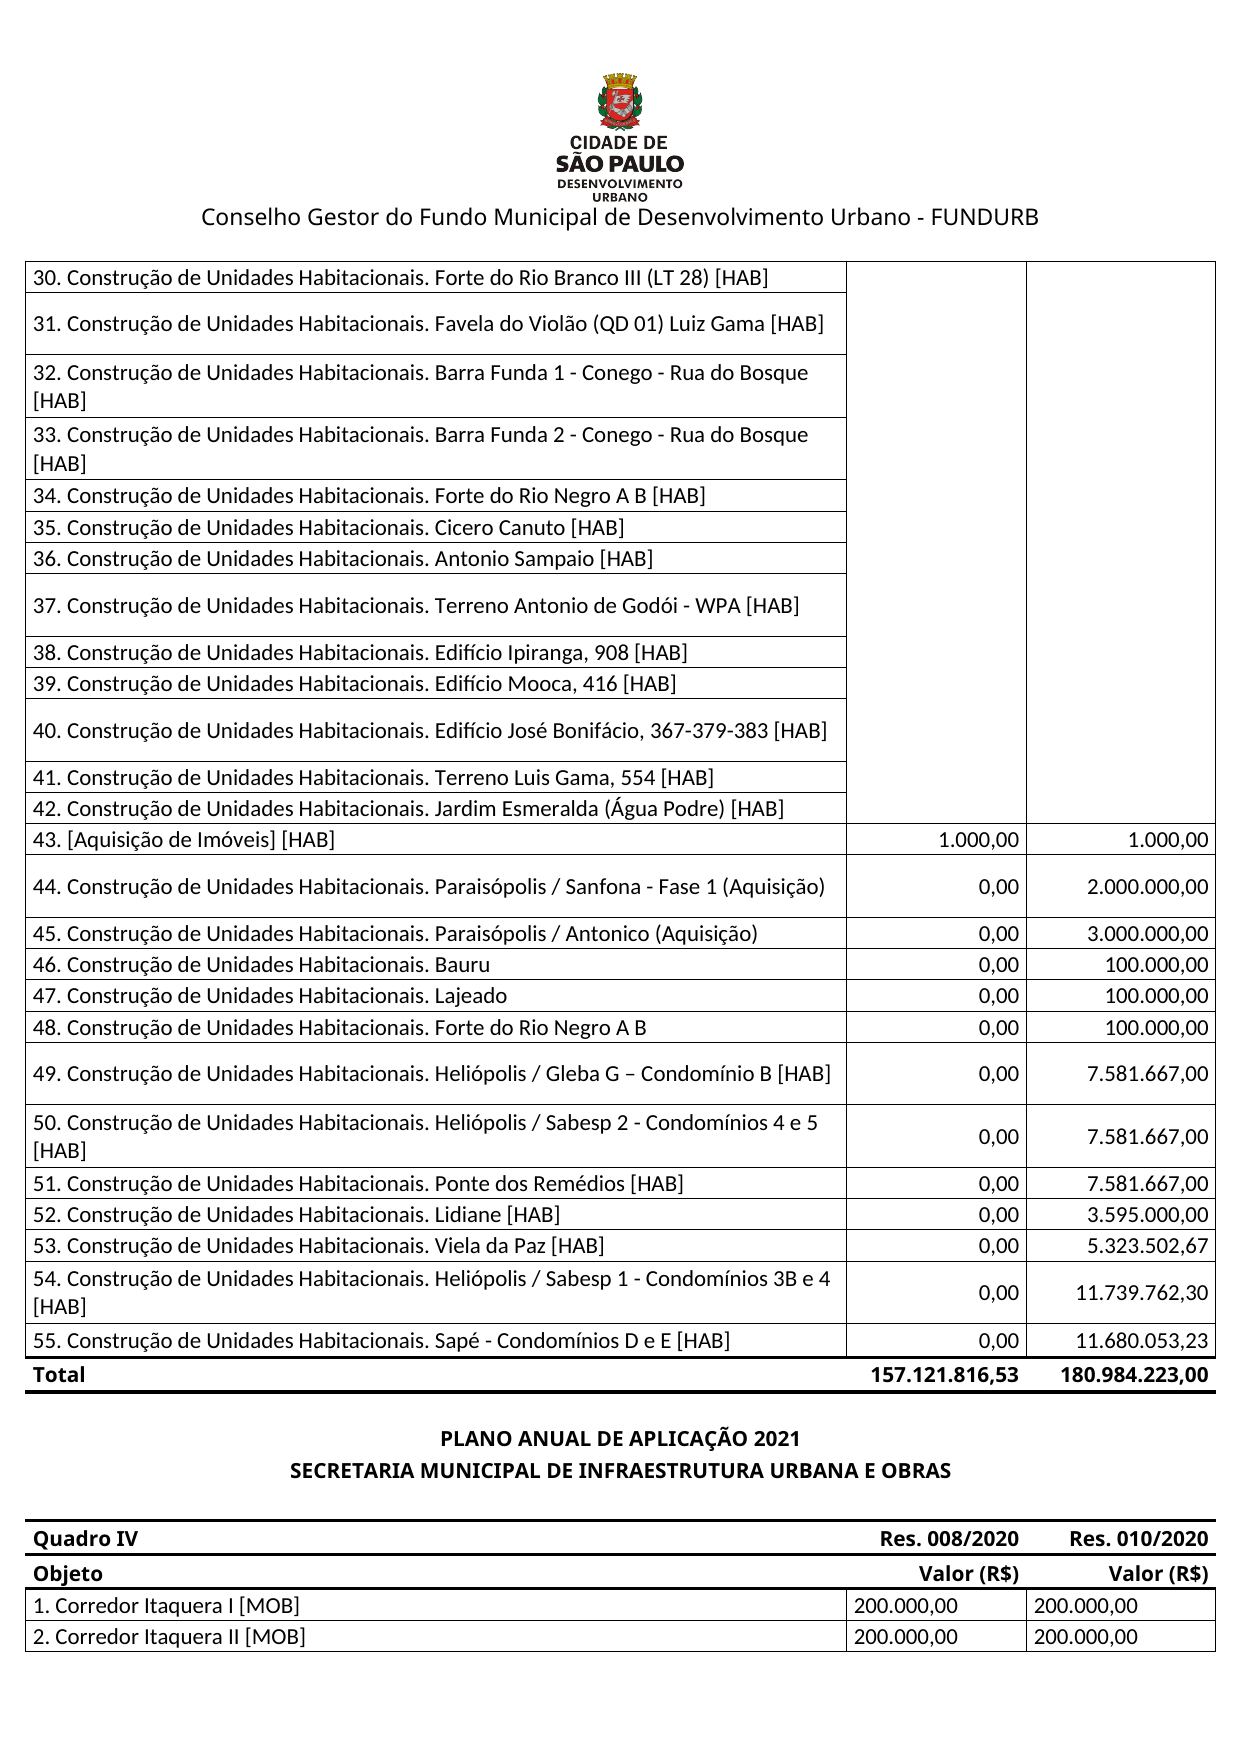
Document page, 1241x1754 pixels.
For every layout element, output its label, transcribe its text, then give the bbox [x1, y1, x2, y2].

table_cell 49. Construção de Unidades Habitacionais. Heliópolis / Gleba G – Condomínio B [HAB] [26, 1043, 846, 1104]
table_cell 35. Construção de Unidades Habitacionais. Cicero Canuto [HAB] [26, 512, 846, 542]
table_cell 33. Construção de Unidades Habitacionais. Barra Funda 2 - Conego - Rua do Bosque [HAB] [26, 418, 846, 479]
table_cell 3.000.000,00 [1027, 918, 1215, 948]
table_cell 100.000,00 [1027, 1012, 1215, 1042]
table_cell [1026, 1486, 1216, 1518]
table_cell 0,00 [847, 918, 1026, 948]
table_cell 46. Construção de Unidades Habitacionais. Bauru [26, 949, 846, 979]
table_cell PLANO ANUAL DE APLICAÇÃO 2021 [25, 1423, 1216, 1454]
table_cell 44. Construção de Unidades Habitacionais. Paraisópolis / Sanfona - Fase 1 (Aquisição) [26, 855, 846, 917]
table_cell 53. Construção de Unidades Habitacionais. Viela da Paz [HAB] [26, 1230, 846, 1261]
table_cell 11.680.053,23 [1027, 1324, 1215, 1356]
table_cell Objeto [25, 1556, 846, 1587]
table_cell 41. Construção de Unidades Habitacionais. Terreno Luis Gama, 554 [HAB] [26, 762, 846, 792]
table_cell 0,00 [847, 1199, 1026, 1229]
table_cell [847, 262, 1026, 823]
table_cell 200.000,00 [847, 1621, 1026, 1651]
table_cell 37. Construção de Unidades Habitacionais. Terreno Antonio de Godói - WPA [HAB] [26, 574, 846, 636]
table_cell 0,00 [847, 855, 1026, 917]
table_cell [1027, 262, 1215, 823]
table_cell 38. Construção de Unidades Habitacionais. Edifício Ipiranga, 908 [HAB] [26, 637, 846, 667]
table_cell 200.000,00 [1027, 1590, 1215, 1620]
table_cell 43. [Aquisição de Imóveis] [HAB] [26, 824, 846, 854]
table_cell 200.000,00 [847, 1590, 1026, 1620]
table_cell 0,00 [847, 1105, 1026, 1167]
table_cell 30. Construção de Unidades Habitacionais. Forte do Rio Branco III (LT 28) [HAB] [26, 262, 846, 292]
table_cell 31. Construção de Unidades Habitacionais. Favela do Violão (QD 01) Luiz Gama [HAB] [26, 293, 846, 354]
table_cell 200.000,00 [1027, 1621, 1215, 1651]
table_cell 3.595.000,00 [1027, 1199, 1215, 1229]
table_cell 2. Corredor Itaquera II [MOB] [26, 1621, 846, 1651]
table_cell [1026, 1394, 1216, 1423]
table_cell Res. 010/2020 [1026, 1522, 1216, 1553]
table_cell [25, 1394, 846, 1423]
table_cell 51. Construção de Unidades Habitacionais. Ponte dos Remédios [HAB] [26, 1168, 846, 1198]
table_cell 0,00 [847, 1262, 1026, 1323]
table_cell 48. Construção de Unidades Habitacionais. Forte do Rio Negro A B [26, 1012, 846, 1042]
table_cell 7.581.667,00 [1027, 1043, 1215, 1104]
table_cell 1.000,00 [847, 824, 1026, 854]
table_cell 157.121.816,53 [846, 1359, 1026, 1390]
table_cell Valor (R$) [1026, 1556, 1216, 1587]
table_cell [846, 1394, 1026, 1423]
table_cell 0,00 [847, 1043, 1026, 1104]
table_cell 1.000,00 [1027, 824, 1215, 854]
table_cell 45. Construção de Unidades Habitacionais. Paraisópolis / Antonico (Aquisição) [26, 918, 846, 948]
table_cell 34. Construção de Unidades Habitacionais. Forte do Rio Negro A B [HAB] [26, 480, 846, 511]
table_cell 180.984.223,00 [1026, 1359, 1216, 1390]
table_cell 40. Construção de Unidades Habitacionais. Edifício José Bonifácio, 367-379-383 [HAB] [26, 699, 846, 761]
table_cell 47. Construção de Unidades Habitacionais. Lajeado [26, 980, 846, 1011]
table_cell 54. Construção de Unidades Habitacionais. Heliópolis / Sabesp 1 - Condomínios 3B e 4 [HAB] [26, 1262, 846, 1323]
table_cell 0,00 [847, 949, 1026, 979]
table_cell 0,00 [847, 1230, 1026, 1261]
table_cell 55. Construção de Unidades Habitacionais. Sapé - Condomínios D e E [HAB] [26, 1324, 846, 1356]
table_cell Quadro IV [25, 1522, 846, 1553]
table_cell 7.581.667,00 [1027, 1168, 1215, 1198]
table_cell [25, 1486, 846, 1518]
table_cell 7.581.667,00 [1027, 1105, 1215, 1167]
picture [556, 73, 684, 202]
table_cell 0,00 [847, 1324, 1026, 1356]
table_cell 42. Construção de Unidades Habitacionais. Jardim Esmeralda (Água Podre) [HAB] [26, 793, 846, 823]
table_cell SECRETARIA MUNICIPAL DE INFRAESTRUTURA URBANA E OBRAS [25, 1454, 1216, 1486]
table_cell 39. Construção de Unidades Habitacionais. Edifício Mooca, 416 [HAB] [26, 668, 846, 698]
table_cell 5.323.502,67 [1027, 1230, 1215, 1261]
table_cell 2.000.000,00 [1027, 855, 1215, 917]
table_cell 52. Construção de Unidades Habitacionais. Lidiane [HAB] [26, 1199, 846, 1229]
table_cell 36. Construção de Unidades Habitacionais. Antonio Sampaio [HAB] [26, 543, 846, 573]
table_cell 0,00 [847, 1012, 1026, 1042]
table_cell 100.000,00 [1027, 980, 1215, 1011]
table_cell [846, 1486, 1026, 1518]
table_cell 0,00 [847, 1168, 1026, 1198]
table_cell Valor (R$) [846, 1556, 1026, 1587]
table_cell 32. Construção de Unidades Habitacionais. Barra Funda 1 - Conego - Rua do Bosque [HAB] [26, 355, 846, 417]
table_cell Total [25, 1359, 846, 1390]
table_cell Res. 008/2020 [846, 1522, 1026, 1553]
table_cell 1. Corredor Itaquera I [MOB] [26, 1590, 846, 1620]
table_cell 100.000,00 [1027, 949, 1215, 979]
table_cell 11.739.762,30 [1027, 1262, 1215, 1323]
table_cell 0,00 [847, 980, 1026, 1011]
table_cell 50. Construção de Unidades Habitacionais. Heliópolis / Sabesp 2 - Condomínios 4 e 5 [HAB] [26, 1105, 846, 1167]
